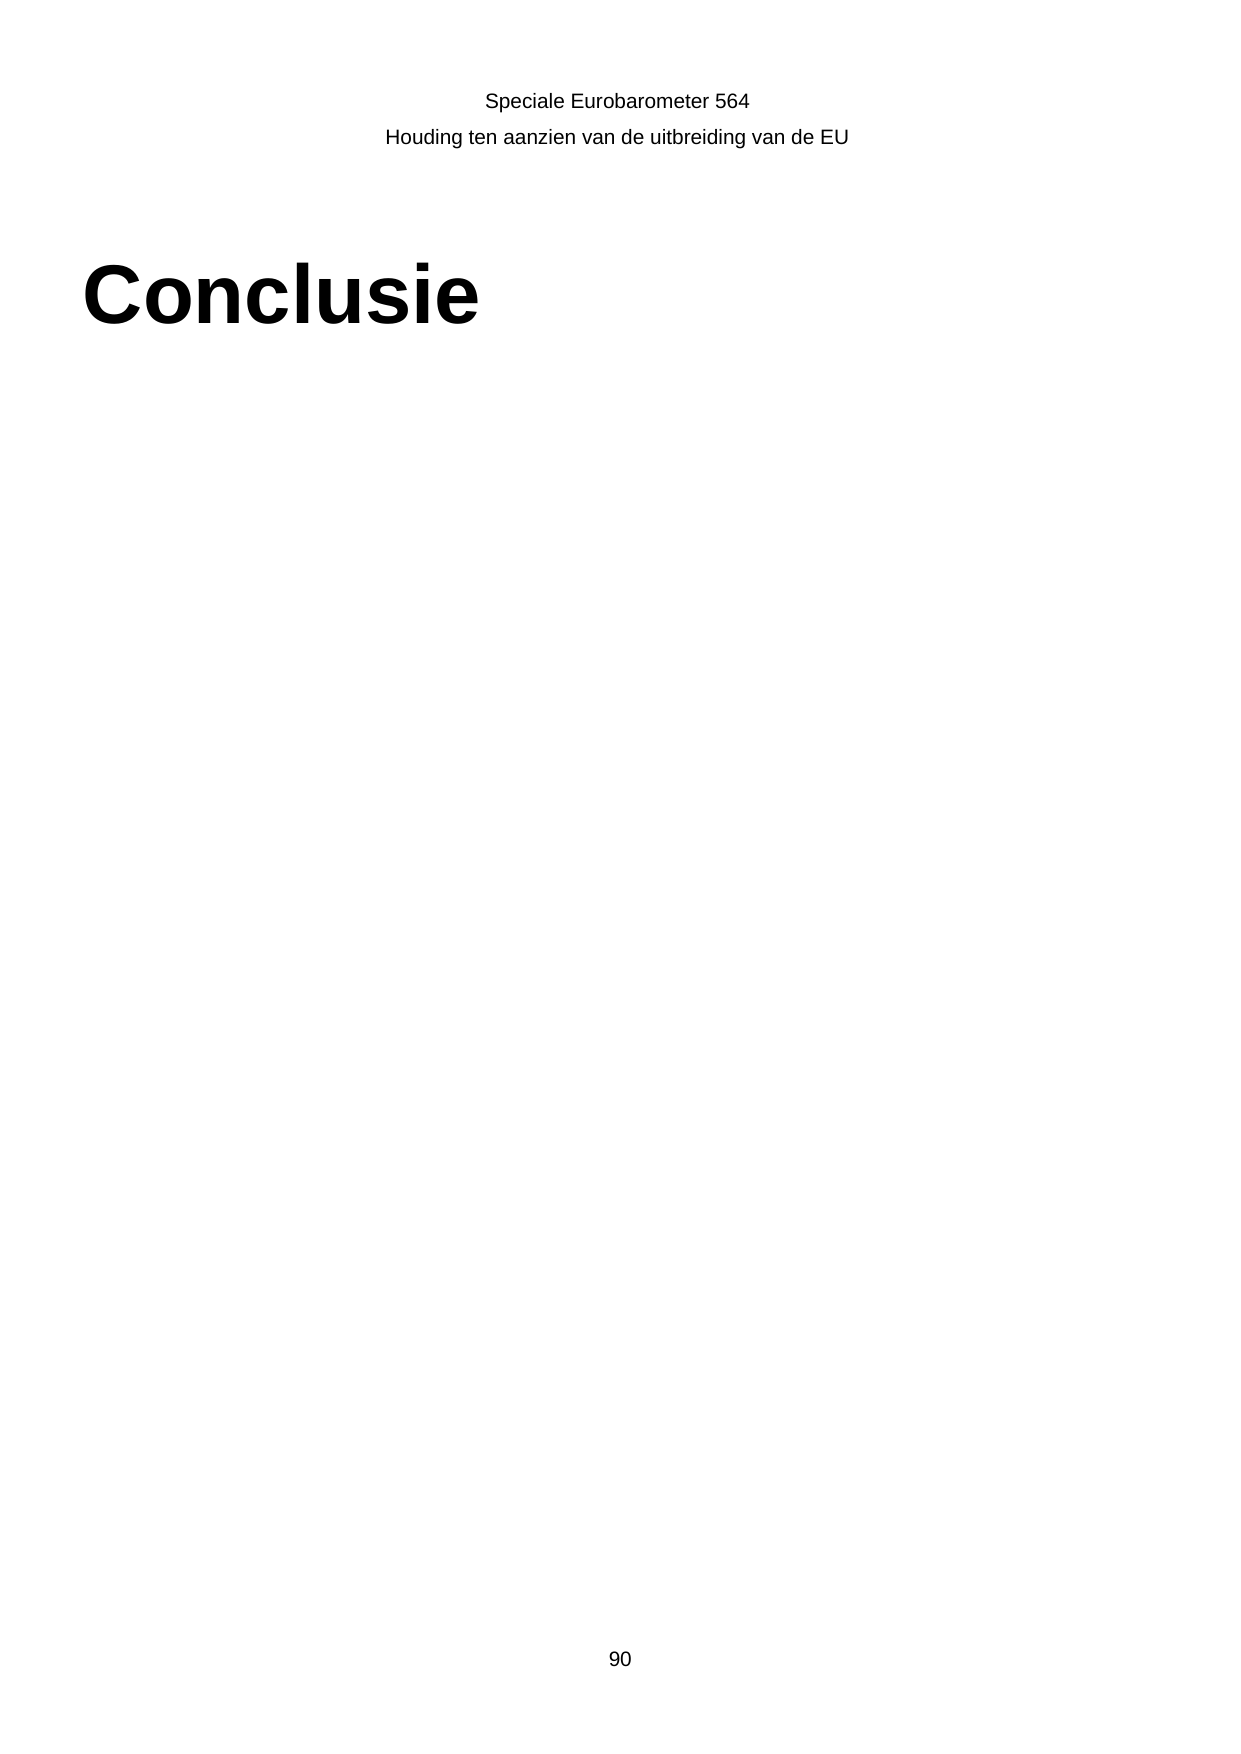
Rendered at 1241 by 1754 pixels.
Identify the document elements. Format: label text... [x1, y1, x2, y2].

subtitle Conclusie [83, 245, 1157, 341]
